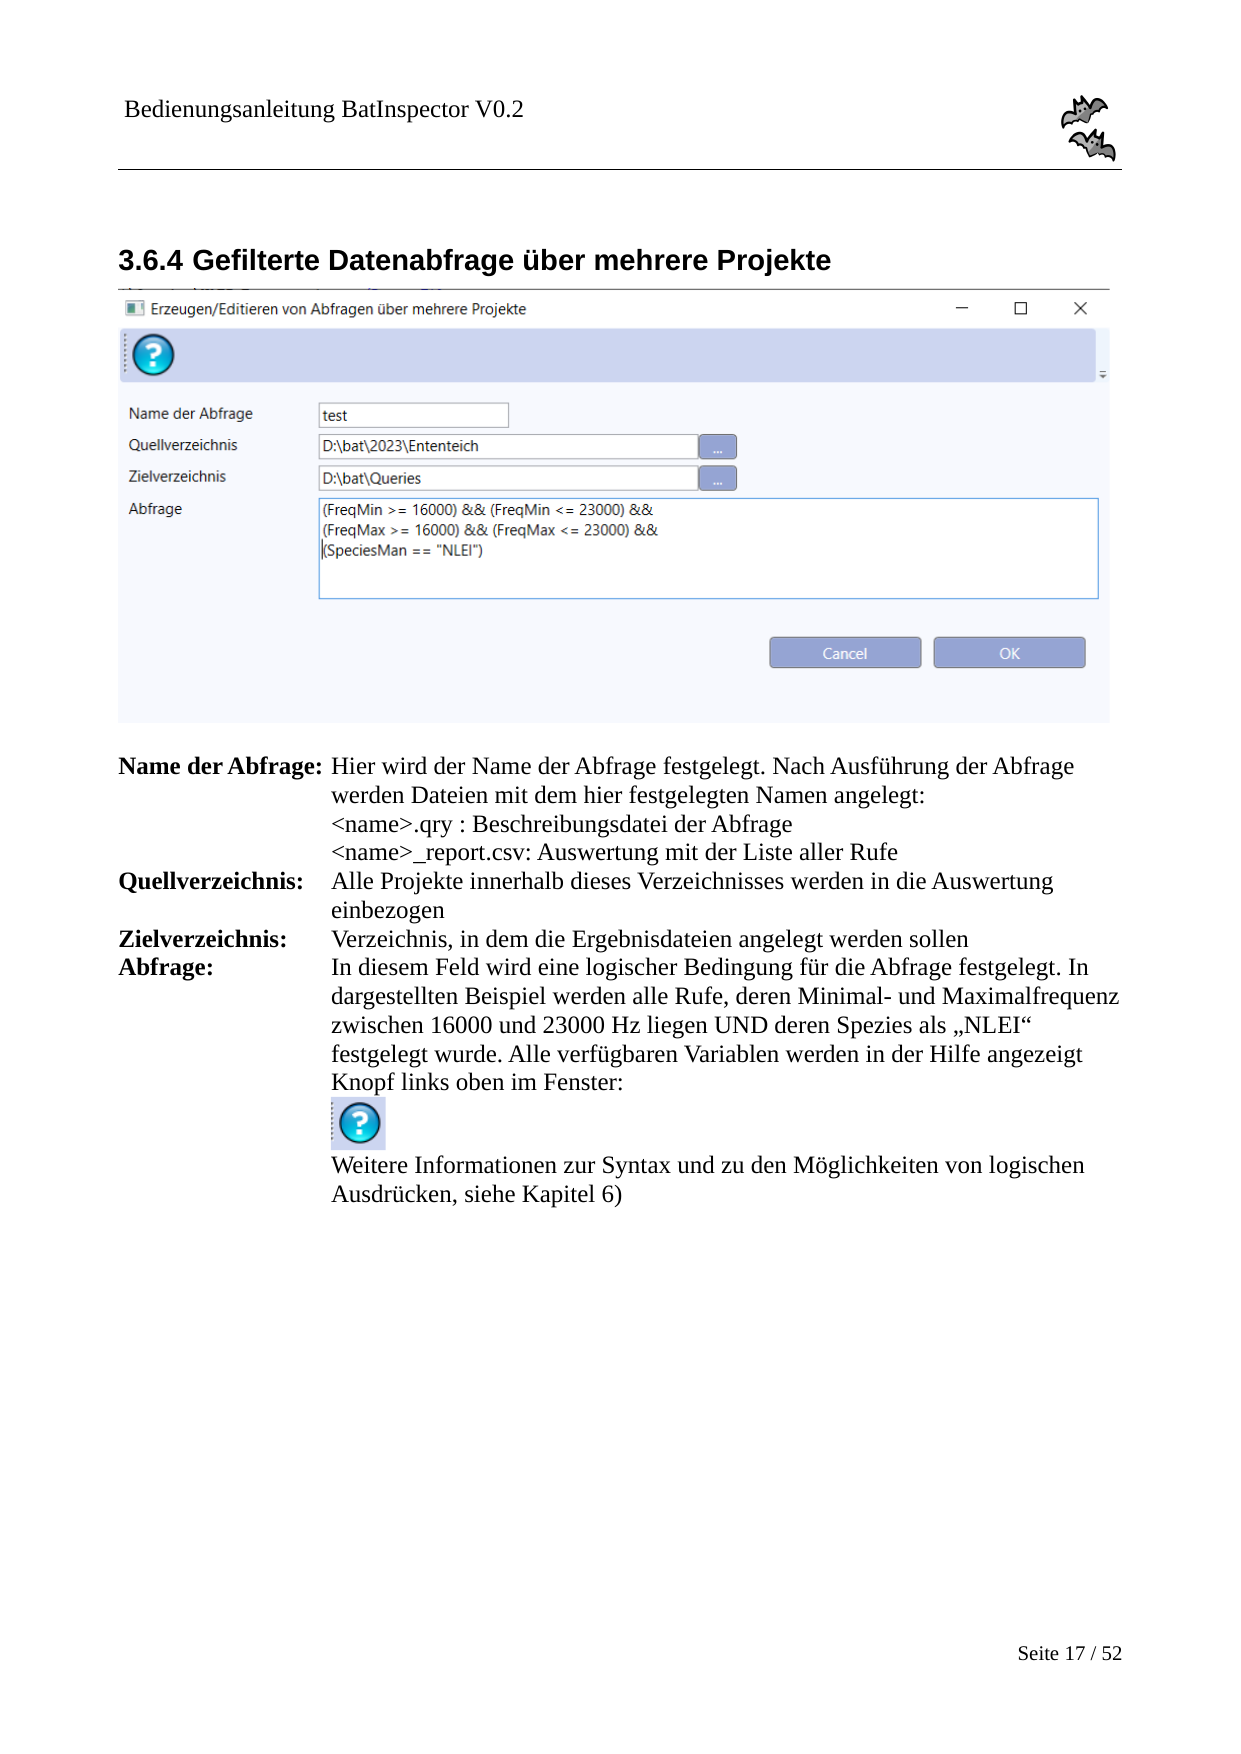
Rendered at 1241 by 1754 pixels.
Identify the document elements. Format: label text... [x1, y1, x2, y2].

picture [330, 1096, 386, 1151]
text Name der Abfrage: Hier wird der Name der Abfrage festgelegt. Nach Ausführung der Abfrage werden Dateien mit dem hier festgelegten Namen angelegt: <name>.qry : Beschreibungsdatei der Abfrage <name>_report.csv: Auswertung mit der Liste aller Rufe [118, 751, 1122, 866]
text Quellverzeichnis: Alle Projekte innerhalb dieses Verzeichnisses werden in die Auswertung einbezogen [118, 866, 1122, 924]
picture [118, 288, 1110, 723]
subtitle Gefilterte Datenabfrage über mehrere Projekte [118, 243, 1122, 276]
text Zielverzeichnis: Verzeichnis, in dem die Ergebnisdateien angelegt werden sollen [118, 924, 1122, 952]
text Abfrage: In diesem Feld wird eine logischer Bedingung für die Abfrage festgelegt. In dargestellten Beispiel werden alle Rufe, deren Minimal- und Maximalfrequenz zwischen 16000 und 23000 Hz liegen UND deren Spezies als „NLEI“ festgelegt wurde. Alle verfügbaren Variablen werden in der Hilfe angezeigt Knopf links oben im Fenster: Weitere Informationen zur Syntax und zu den Möglichkeiten von logischen Ausdrücken, siehe Kapitel 6) [118, 952, 1122, 1208]
picture [1057, 95, 1120, 162]
